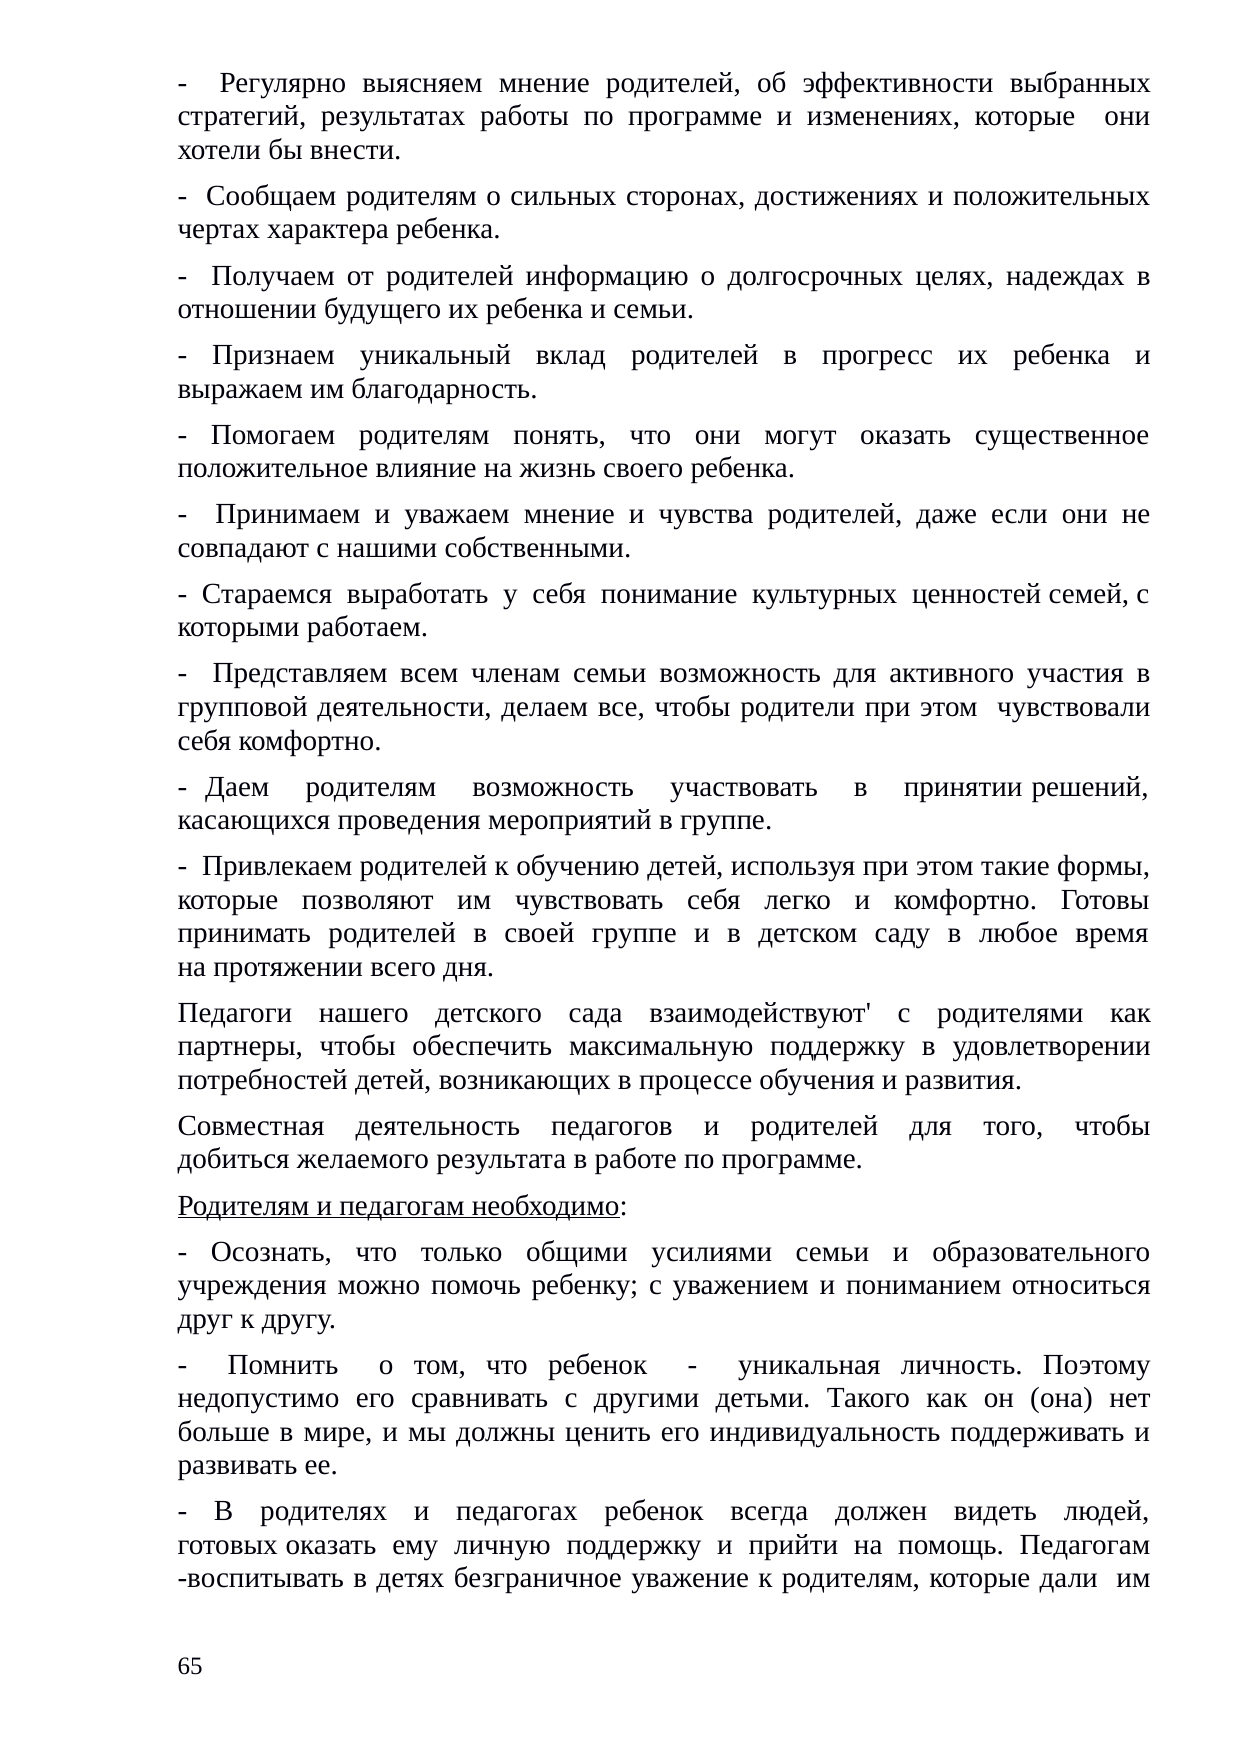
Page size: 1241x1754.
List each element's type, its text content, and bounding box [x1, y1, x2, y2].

text - Даем родителям возможность участвовать в принятии решений, касающихся проведения мероприятий в группе. [177, 769, 1152, 836]
text - Представляем всем членам семьи возможность для активного участия в групповой деятельности, делаем все, чтобы родители при этом чувствовали себя комфортно. [177, 656, 1152, 756]
text - Привлекаем родителей к обучению детей, используя при этом такие формы, которые позволяют им чувствовать себя легко и комфортно. Готовы принимать родителей в своей группе и в детском саду в любое время на протяжении всего дня. [177, 848, 1152, 982]
text - Получаем от родителей информацию о долгосрочных целях, надеждах в отношении будущего их ребенка и семьи. [177, 258, 1152, 325]
text - Осознать, что только общими усилиями семьи и образовательного учреждения можно помочь ребенку; с уважением и пониманием относиться друг к другу. [177, 1234, 1152, 1334]
text - Регулярно выясняем мнение родителей, об эффективности выбранных стратегий, результатах работы по программе и изменениях, которые они хотели бы внести. [177, 65, 1152, 166]
text Совместная деятельность педагогов и родителей для того, чтобы добиться желаемого результата в работе по программе. [177, 1108, 1152, 1175]
text - Принимаем и уважаем мнение и чувства родителей, даже если они не совпадают с нашими собственными. [177, 496, 1152, 563]
text - Помнить о том, что ребенок - уникальная личность. Поэтому недопустимо его сравнивать с другими детьми. Такого как он (она) нет больше в мире, и мы должны ценить его индивидуальность поддерживать и развивать ее. [177, 1347, 1152, 1481]
text - В родителях и педагогах ребенок всегда должен видеть людей, готовых оказать ему личную поддержку и прийти на помощь. Педагогам -воспитывать в детях безграничное уважение к родителям, которые дали им [177, 1493, 1152, 1594]
text - Помогаем родителям понять, что они могут оказать существенное положительное влияние на жизнь своего ребенка. [177, 417, 1152, 484]
text - Сообщаем родителям о сильных сторонах, достижениях и положительных чертах характера ребенка. [177, 178, 1152, 245]
text - Признаем уникальный вклад родителей в прогресс их ребенка и выражаем им благодарность. [177, 337, 1152, 404]
text - Стараемся выработать у себя понимание культурных ценностей семей, с которыми работаем. [177, 576, 1152, 643]
text Родителям и педагогам необходимо: [177, 1188, 1152, 1221]
text Педагоги нашего детского сада взаимодействуют' с родителями как партнеры, чтобы обеспечить максимальную поддержку в удовлетворении потребностей детей, возникающих в процессе обучения и развития. [177, 995, 1152, 1096]
